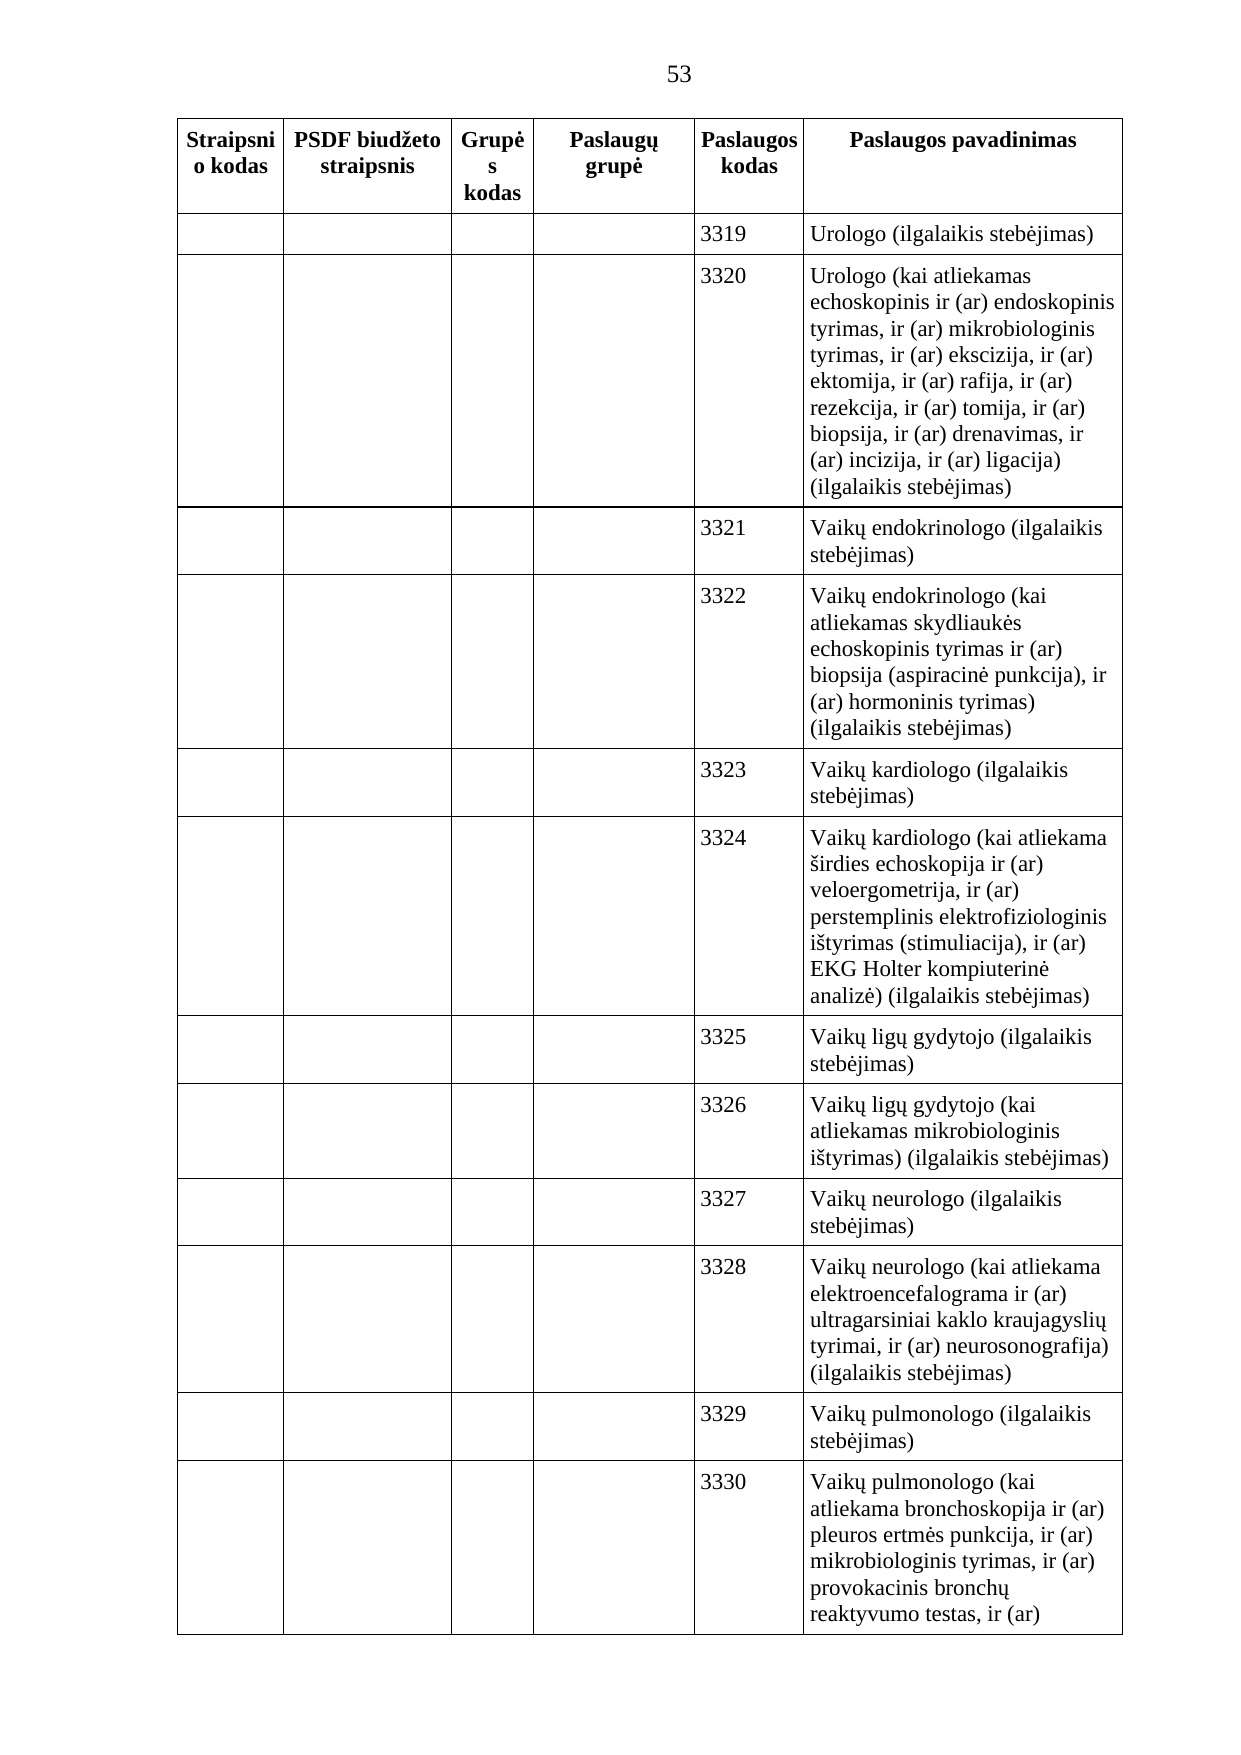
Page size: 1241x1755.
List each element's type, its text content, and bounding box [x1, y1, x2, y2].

table_cell [452, 817, 533, 1015]
table_cell Vaikų kardiologo (ilgalaikis stebėjimas) [804, 749, 1122, 816]
table_cell [178, 1016, 283, 1083]
table_cell [452, 1179, 533, 1245]
table_cell [452, 255, 533, 506]
table_cell Vaikų neurologo (ilgalaikis stebėjimas) [804, 1179, 1122, 1245]
table_cell [534, 508, 694, 574]
table_cell [452, 1461, 533, 1633]
table_cell 3327 [695, 1179, 803, 1245]
table_cell [284, 255, 451, 506]
table_cell [178, 1461, 283, 1633]
table_cell [534, 1179, 694, 1245]
table_cell [534, 1393, 694, 1460]
table_cell [178, 1393, 283, 1460]
table_cell 3319 [695, 214, 803, 254]
table_cell 3328 [695, 1246, 803, 1392]
table_cell [534, 1084, 694, 1177]
table_cell Vaikų pulmonologo (kai atliekama bronchoskopija ir (ar) pleuros ertmės punkcija, ir (ar) mikrobiologinis tyrimas, ir (ar) provokacinis bronchų reaktyvumo testas, ir (ar) [804, 1461, 1122, 1633]
table_cell [452, 214, 533, 254]
table_cell [178, 1246, 283, 1392]
table_cell 3326 [695, 1084, 803, 1177]
table_cell [284, 575, 451, 748]
table_cell [284, 1084, 451, 1177]
table_cell [452, 1084, 533, 1177]
table_header Paslaugos pavadinimas [804, 119, 1122, 212]
table_cell [452, 749, 533, 816]
table_cell [452, 1246, 533, 1392]
table_cell [178, 255, 283, 506]
table_cell Vaikų ligų gydytojo (ilgalaikis stebėjimas) [804, 1016, 1122, 1083]
table_cell [178, 214, 283, 254]
table_cell 3324 [695, 817, 803, 1015]
table_cell [534, 1246, 694, 1392]
table_header Paslaugų grupė [534, 119, 694, 212]
table_cell [284, 1393, 451, 1460]
table_cell [534, 214, 694, 254]
table_cell [452, 1393, 533, 1460]
table_cell [284, 1016, 451, 1083]
table_header Paslaugos kodas [695, 119, 803, 212]
table_cell [178, 1084, 283, 1177]
table_header PSDF biudžeto straipsnis [284, 119, 451, 212]
table_cell 3325 [695, 1016, 803, 1083]
table_cell [178, 749, 283, 816]
table_cell [534, 255, 694, 506]
table_cell [534, 1461, 694, 1633]
table_cell 3330 [695, 1461, 803, 1633]
table_cell [284, 1246, 451, 1392]
table_cell Vaikų ligų gydytojo (kai atliekamas mikrobiologinis ištyrimas) (ilgalaikis stebėjimas) [804, 1084, 1122, 1177]
table_cell Vaikų pulmonologo (ilgalaikis stebėjimas) [804, 1393, 1122, 1460]
table_cell Vaikų endokrinologo (kai atliekamas skydliaukės echoskopinis tyrimas ir (ar) biopsija (aspiracinė punkcija), ir (ar) hormoninis tyrimas) (ilgalaikis stebėjimas) [804, 575, 1122, 748]
table_cell [534, 575, 694, 748]
table_cell [284, 508, 451, 574]
table_cell [452, 575, 533, 748]
table_cell [178, 508, 283, 574]
table_cell Vaikų kardiologo (kai atliekama širdies echoskopija ir (ar) veloergometrija, ir (ar) perstemplinis elektrofiziologinis ištyrimas (stimuliacija), ir (ar) EKG Holter kompiuterinė analizė) (ilgalaikis stebėjimas) [804, 817, 1122, 1015]
table_cell 3323 [695, 749, 803, 816]
table_cell [534, 817, 694, 1015]
table_cell 3321 [695, 508, 803, 574]
table_cell [452, 508, 533, 574]
table_header Grupės kodas [452, 119, 533, 212]
table_cell 3329 [695, 1393, 803, 1460]
table_cell [284, 1461, 451, 1633]
table_cell [284, 817, 451, 1015]
table_cell [452, 1016, 533, 1083]
table_cell [178, 575, 283, 748]
table_cell Urologo (ilgalaikis stebėjimas) [804, 214, 1122, 254]
table_cell [178, 817, 283, 1015]
table_cell Vaikų neurologo (kai atliekama elektroencefalograma ir (ar) ultragarsiniai kaklo kraujagyslių tyrimai, ir (ar) neurosonografija) (ilgalaikis stebėjimas) [804, 1246, 1122, 1392]
table_cell [284, 214, 451, 254]
table_cell Vaikų endokrinologo (ilgalaikis stebėjimas) [804, 508, 1122, 574]
table_cell [178, 1179, 283, 1245]
table_cell [284, 1179, 451, 1245]
table_header Straipsnio kodas [178, 119, 283, 212]
table_cell Urologo (kai atliekamas echoskopinis ir (ar) endoskopinis tyrimas, ir (ar) mikrobiologinis tyrimas, ir (ar) ekscizija, ir (ar) ektomija, ir (ar) rafija, ir (ar) rezekcija, ir (ar) tomija, ir (ar) biopsija, ir (ar) drenavimas, ir (ar) incizija, ir (ar) ligacija) (ilgalaikis stebėjimas) [804, 255, 1122, 506]
table_cell 3322 [695, 575, 803, 748]
table_cell [534, 1016, 694, 1083]
table_cell [534, 749, 694, 816]
table_cell [284, 749, 451, 816]
table_cell 3320 [695, 255, 803, 506]
